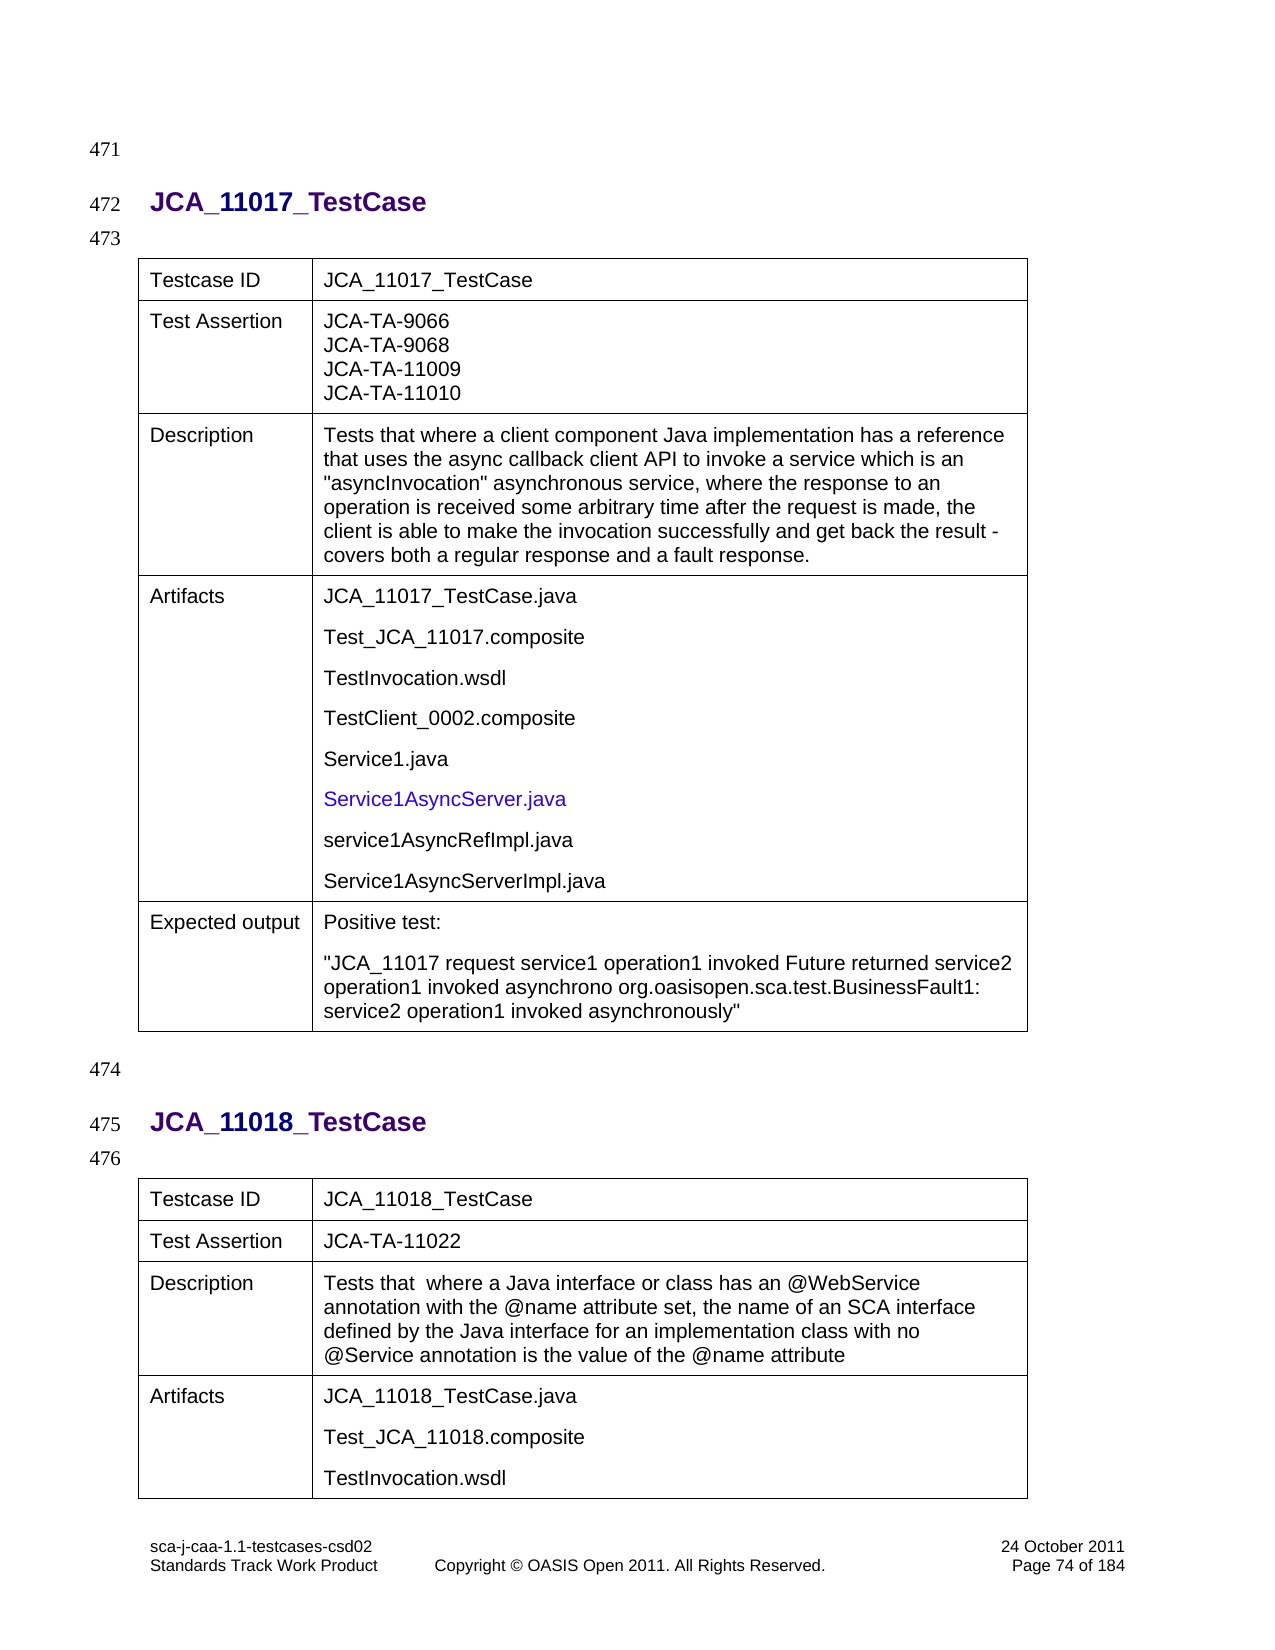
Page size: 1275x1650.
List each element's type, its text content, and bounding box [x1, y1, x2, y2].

table_cell JCA_11017_TestCase.java Test_JCA_11017.composite TestInvocation.wsdl TestClient_0002.composite Service1.java Service1AsyncServer.java service1AsyncRefImpl.java Service1AsyncServerImpl.java [313, 576, 1027, 901]
table_cell Description [139, 1262, 312, 1375]
table_cell Expected output [139, 902, 312, 1031]
table_cell Test Assertion [139, 301, 312, 413]
table_cell Description [139, 414, 312, 575]
table_cell Tests that where a client component Java implementation has a reference that uses the async callback client API to invoke a service which is an "asyncInvocation" asynchronous service, where the response to an operation is received some arbitrary time after the request is made, the client is able to make the invocation successfully and get back the result - covers both a regular response and a fault response. [313, 414, 1027, 575]
table_cell Tests that where a Java interface or class has an @WebService annotation with the @name attribute set, the name of an SCA interface defined by the Java interface for an implementation class with no @Service annotation is the value of the @name attribute [313, 1262, 1027, 1375]
table_cell JCA-TA-11022 [313, 1221, 1027, 1261]
table_cell Artifacts [139, 1376, 312, 1498]
table_header Testcase ID [139, 1179, 312, 1219]
table_header JCA_11018_TestCase [313, 1179, 1027, 1219]
table_cell JCA_11018_TestCase.java Test_JCA_11018.composite TestInvocation.wsdl [313, 1376, 1027, 1498]
subtitle JCA_11017_TestCase [150, 186, 1125, 217]
table_header JCA_11017_TestCase [313, 259, 1027, 300]
table_header Testcase ID [139, 259, 312, 300]
subtitle JCA_11018_TestCase [150, 1106, 1125, 1137]
table_cell JCA-TA-9066 JCA-TA-9068 JCA-TA-11009 JCA-TA-11010 [313, 301, 1027, 413]
table_cell Positive test: "JCA_11017 request service1 operation1 invoked Future returned service2 operation1 invoked asynchrono org.oasisopen.sca.test.BusinessFault1: service2 operation1 invoked asynchronously" [313, 902, 1027, 1031]
table_cell Artifacts [139, 576, 312, 901]
table_cell Test Assertion [139, 1221, 312, 1261]
